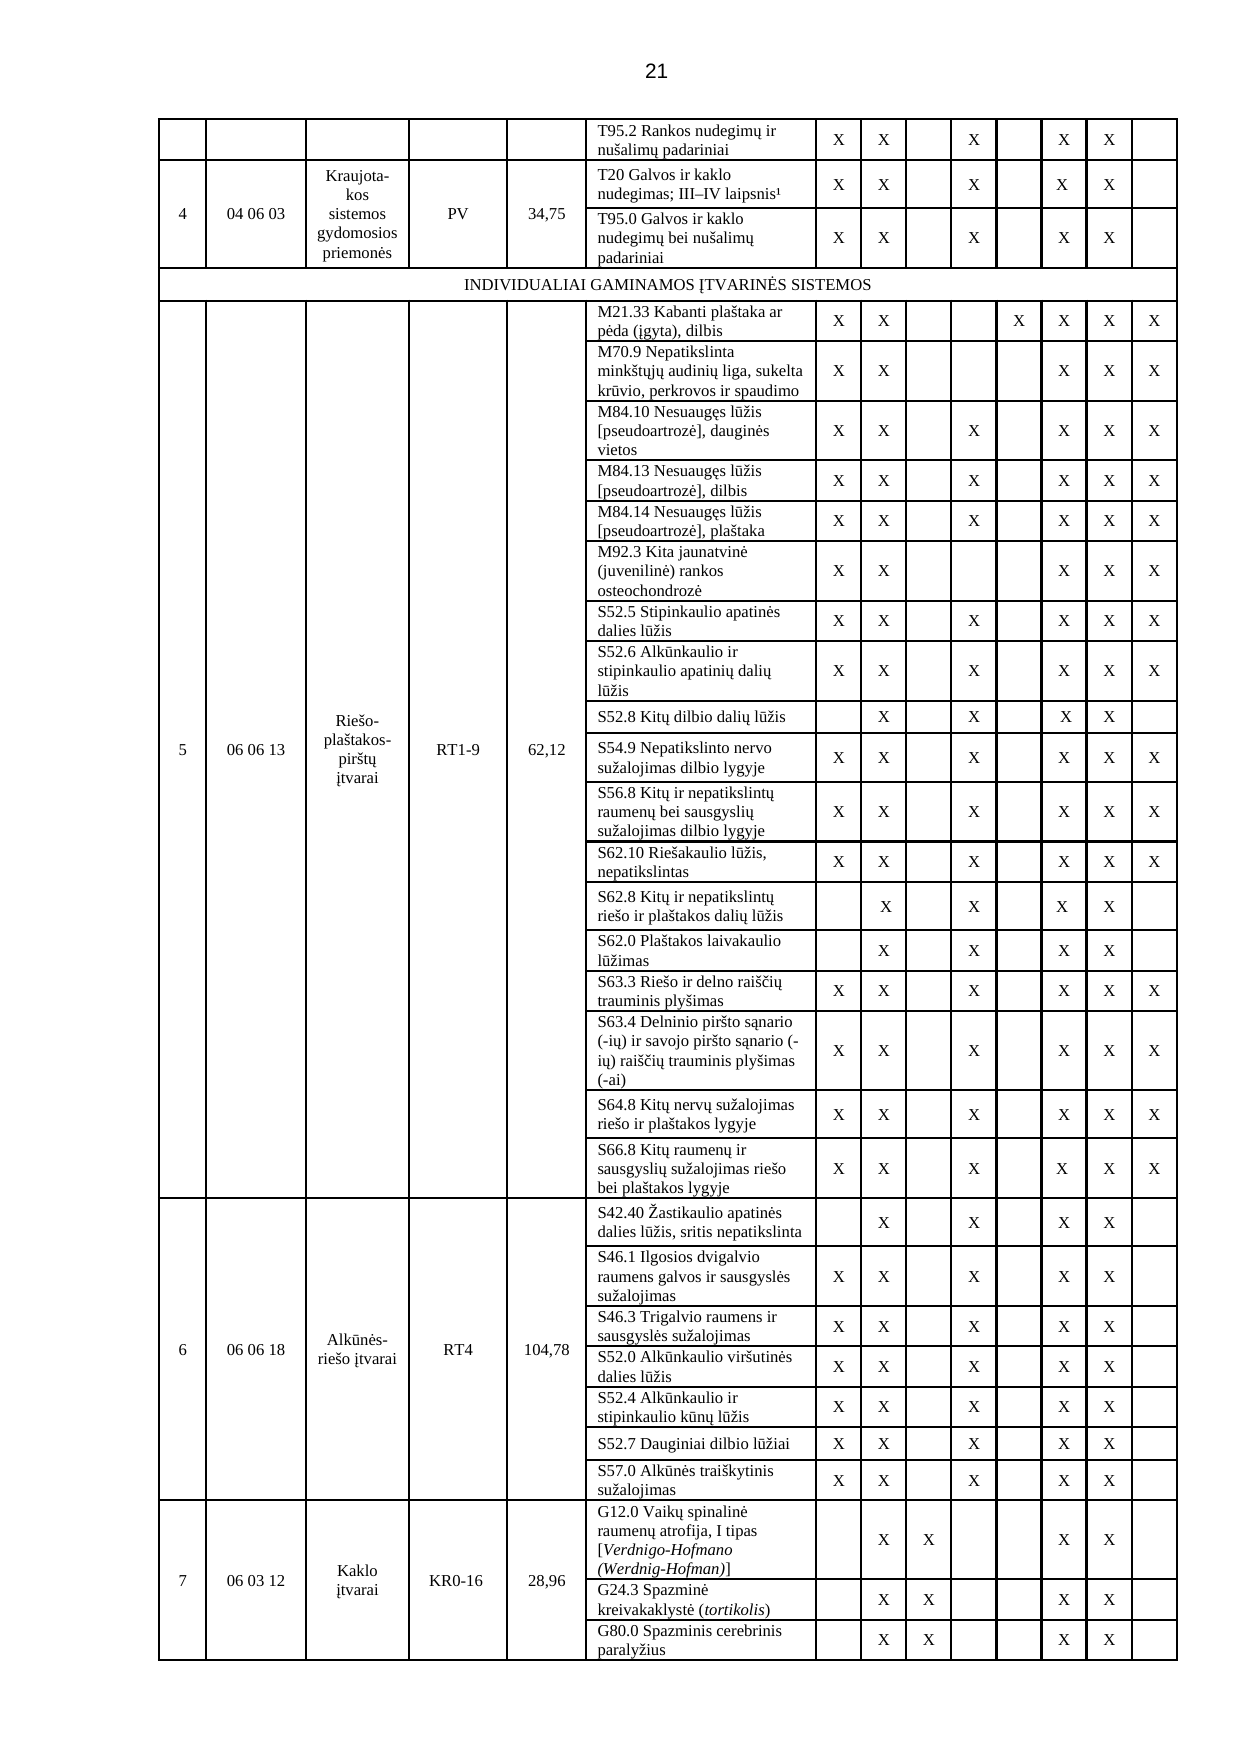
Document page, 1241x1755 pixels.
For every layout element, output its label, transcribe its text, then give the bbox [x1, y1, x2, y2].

table_cell X [817, 1307, 860, 1345]
table_cell X [817, 1091, 860, 1137]
table_cell X [862, 1461, 905, 1499]
table_cell X [1043, 502, 1085, 540]
table_cell [998, 542, 1040, 599]
table_cell [207, 120, 305, 159]
table_cell S63.3 Riešo ir delno raiščių trauminis plyšimas [587, 972, 815, 1010]
table_cell [998, 161, 1040, 207]
table_cell S63.4 Delninio piršto sąnario (-ių) ir savojo piršto sąnario (-ių) raiščių trauminis plyšimas (-ai) [587, 1012, 815, 1089]
table_cell [998, 931, 1040, 969]
table_cell [907, 209, 950, 267]
table_cell X [952, 843, 995, 881]
table_cell S42.40 Žastikaulio apatinės dalies lūžis, sritis nepatikslinta [587, 1199, 815, 1245]
table_cell [998, 883, 1040, 929]
table_cell X [952, 1012, 995, 1089]
table_cell S52.7 Dauginiai dilbio lūžiai [587, 1428, 815, 1459]
table_cell X [1043, 402, 1085, 459]
table_cell [998, 642, 1040, 699]
table_cell [998, 1347, 1040, 1386]
table_cell X [952, 734, 995, 781]
table_cell [307, 120, 408, 159]
table_cell 06 03 12 [207, 1501, 305, 1659]
table_cell M84.14 Nesuaugęs lūžis [pseudoartrozė], plaštaka [587, 502, 815, 540]
table_cell X [1043, 602, 1085, 640]
table_cell X [1043, 461, 1085, 499]
table_cell X [1133, 1012, 1176, 1089]
table_cell [817, 702, 860, 732]
table_cell T95.2 Rankos nudegimų ir nušalimų padariniai [587, 120, 815, 159]
table_cell 5 [160, 302, 205, 1197]
table_cell [907, 1199, 950, 1245]
table_cell X [862, 461, 905, 499]
table_cell [998, 461, 1040, 499]
table_cell X [862, 161, 905, 207]
table_cell X [862, 702, 905, 732]
table_cell S52.0 Alkūnkaulio viršutinės dalies lūžis [587, 1347, 815, 1386]
table_cell [998, 702, 1040, 732]
table_cell X [862, 1139, 905, 1197]
table_cell X [862, 1388, 905, 1426]
table_cell X [817, 1139, 860, 1197]
table_cell X [1088, 1621, 1131, 1659]
table_cell 4 [160, 161, 205, 267]
table_cell X [862, 1428, 905, 1459]
table_cell X [952, 1199, 995, 1245]
table_cell [817, 1199, 860, 1245]
table_cell X [1133, 461, 1176, 499]
table_cell X [817, 302, 860, 340]
table_cell X [952, 1307, 995, 1345]
table_cell [998, 1501, 1040, 1578]
table_cell X [862, 1347, 905, 1386]
table_cell [907, 1428, 950, 1459]
table_cell 34,75 [508, 161, 585, 267]
table_cell X [862, 1580, 905, 1618]
table_cell [907, 1247, 950, 1305]
table_cell X [817, 1347, 860, 1386]
table_cell X [862, 1012, 905, 1089]
table_cell [952, 342, 995, 399]
table_cell X [1133, 342, 1176, 399]
table_cell KR0-16 [410, 1501, 506, 1659]
table_cell X [862, 783, 905, 840]
table_cell X [952, 972, 995, 1010]
table_cell X [1043, 702, 1085, 732]
table_cell S46.3 Trigalvio raumens ir sausgyslės sužalojimas [587, 1307, 815, 1345]
table_cell [907, 302, 950, 340]
table_cell [160, 120, 205, 159]
table_cell 62,12 [508, 302, 585, 1197]
table_cell [1133, 1247, 1176, 1305]
table_cell X [1088, 502, 1131, 540]
table_cell X [862, 734, 905, 781]
table_cell [1133, 702, 1176, 732]
table_cell X [817, 843, 860, 881]
table_cell T95.0 Galvos ir kaklo nudegimų bei nušalimų padariniai [587, 209, 815, 267]
table_cell [907, 734, 950, 781]
table_cell [1133, 161, 1176, 207]
table_cell [1133, 931, 1176, 969]
table_cell [817, 1580, 860, 1618]
table_cell X [817, 161, 860, 207]
table_cell X [1088, 1012, 1131, 1089]
table_cell [998, 843, 1040, 881]
table_cell G80.0 Spazminis cerebrinis paralyžius [587, 1621, 815, 1659]
table_cell X [862, 883, 905, 929]
table_cell Kaklo įtvarai [307, 1501, 408, 1659]
table_cell M84.10 Nesuaugęs lūžis [pseudoartrozė], dauginės vietos [587, 402, 815, 459]
table_cell [907, 1307, 950, 1345]
table_cell X [1043, 1012, 1085, 1089]
table_cell X [817, 1461, 860, 1499]
table_cell X [952, 120, 995, 159]
table_cell X [1043, 1501, 1085, 1578]
table_cell 28,96 [508, 1501, 585, 1659]
table_cell X [817, 642, 860, 699]
table_cell X [817, 461, 860, 499]
table_cell X [952, 1139, 995, 1197]
table_cell X [952, 1461, 995, 1499]
table_cell [998, 342, 1040, 399]
table_cell [817, 1501, 860, 1578]
table_cell X [1133, 302, 1176, 340]
table_cell [907, 1461, 950, 1499]
table_cell X [952, 402, 995, 459]
table_cell X [1043, 931, 1085, 969]
table_cell G12.0 Vaikų spinalinė raumenų atrofija, I tipas [Verdnigo-Hofmano (Werdnig-Hofman)] [587, 1501, 815, 1578]
table_cell S64.8 Kitų nervų sužalojimas riešo ir plaštakos lygyje [587, 1091, 815, 1137]
table_cell [907, 1091, 950, 1137]
table_cell X [1043, 1580, 1085, 1618]
table_cell X [1133, 542, 1176, 599]
table_cell X [1088, 1307, 1131, 1345]
table_cell X [1088, 843, 1131, 881]
table_cell X [1133, 734, 1176, 781]
table_cell [1133, 1621, 1176, 1659]
table_cell X [1088, 702, 1131, 732]
table_cell X [952, 1247, 995, 1305]
table_cell X [952, 602, 995, 640]
table_cell [998, 1461, 1040, 1499]
table_cell [907, 502, 950, 540]
table_cell X [817, 402, 860, 459]
table_cell S52.6 Alkūnkaulio ir stipinkaulio apatinių dalių lūžis [587, 642, 815, 699]
table_cell X [1088, 1580, 1131, 1618]
table_cell X [1043, 1428, 1085, 1459]
table_cell X [1133, 502, 1176, 540]
table_cell X [907, 1580, 950, 1618]
table_cell X [1088, 302, 1131, 340]
table_cell G24.3 Spazminė kreivakaklystė (tortikolis) [587, 1580, 815, 1618]
table_cell [998, 1428, 1040, 1459]
table_cell X [1088, 642, 1131, 699]
table_cell [907, 161, 950, 207]
table_cell X [862, 1199, 905, 1245]
table_cell X [1088, 734, 1131, 781]
table_cell [998, 1580, 1040, 1618]
table_cell [907, 1388, 950, 1426]
table_cell [952, 1580, 995, 1618]
table_cell X [862, 542, 905, 599]
table_cell [410, 120, 506, 159]
table_cell X [1043, 1347, 1085, 1386]
table_cell X [1088, 542, 1131, 599]
table_cell [907, 342, 950, 399]
table_cell X [817, 502, 860, 540]
table_cell X [1043, 734, 1085, 781]
table_cell X [952, 883, 995, 929]
table_cell [1133, 1428, 1176, 1459]
table_cell X [1133, 402, 1176, 459]
table_cell [907, 1139, 950, 1197]
table_cell [907, 542, 950, 599]
table_cell X [1133, 1091, 1176, 1137]
table_cell [907, 1012, 950, 1089]
table_cell X [1043, 1199, 1085, 1245]
table_cell X [952, 1347, 995, 1386]
table_cell X [952, 502, 995, 540]
table_cell S52.5 Stipinkaulio apatinės dalies lūžis [587, 602, 815, 640]
table_cell [1133, 1307, 1176, 1345]
table_cell X [817, 209, 860, 267]
table_cell X [1043, 1091, 1085, 1137]
table_cell X [952, 1388, 995, 1426]
table_cell X [907, 1621, 950, 1659]
table_cell [907, 931, 950, 969]
table_cell X [862, 502, 905, 540]
table_cell X [1043, 342, 1085, 399]
table_cell X [1088, 883, 1131, 929]
table_cell Kraujota-kos sistemos gydomosios priemonės [307, 161, 408, 267]
table_cell [998, 734, 1040, 781]
table_cell X [862, 120, 905, 159]
table_cell [998, 1091, 1040, 1137]
table_cell X [862, 972, 905, 1010]
table_cell X [1088, 972, 1131, 1010]
table_cell [907, 1347, 950, 1386]
table_cell [907, 972, 950, 1010]
table_cell M70.9 Nepatikslinta minkštųjų audinių liga, sukelta krūvio, perkrovos ir spaudimo [587, 342, 815, 399]
table_cell X [1088, 342, 1131, 399]
table_cell [1133, 209, 1176, 267]
table_cell X [1043, 843, 1085, 881]
table_cell X [862, 843, 905, 881]
table_cell X [1088, 783, 1131, 840]
table_cell M92.3 Kita jaunatvinė (juvenilinė) rankos osteochondrozė [587, 542, 815, 599]
table_cell X [862, 602, 905, 640]
table_cell X [1133, 1139, 1176, 1197]
table_cell X [1043, 972, 1085, 1010]
table_cell 6 [160, 1199, 205, 1499]
table_cell X [1088, 209, 1131, 267]
table_cell X [1133, 602, 1176, 640]
table_cell X [952, 461, 995, 499]
table_cell [952, 302, 995, 340]
table_cell 06 06 18 [207, 1199, 305, 1499]
table_cell X [817, 1428, 860, 1459]
table_cell [998, 1199, 1040, 1245]
table_cell S54.9 Nepatikslinto nervo sužalojimas dilbio lygyje [587, 734, 815, 781]
table_cell X [1043, 120, 1085, 159]
table_cell X [862, 302, 905, 340]
table_cell X [1043, 1388, 1085, 1426]
table_cell X [1088, 161, 1131, 207]
table_cell X [817, 1388, 860, 1426]
table_cell [998, 602, 1040, 640]
table_cell X [1088, 1461, 1131, 1499]
table_cell 06 06 13 [207, 302, 305, 1197]
table_cell X [1088, 931, 1131, 969]
table_cell [907, 883, 950, 929]
table_cell [998, 1139, 1040, 1197]
table_cell X [1088, 602, 1131, 640]
table_cell 04 06 03 [207, 161, 305, 267]
table_cell X [952, 1428, 995, 1459]
table_cell [1133, 1199, 1176, 1245]
table_cell [1133, 883, 1176, 929]
table_cell X [862, 642, 905, 699]
table_cell [817, 883, 860, 929]
table_cell X [952, 209, 995, 267]
table_cell [998, 120, 1040, 159]
table_cell X [1088, 402, 1131, 459]
table_cell 7 [160, 1501, 205, 1659]
table_cell T20 Galvos ir kaklo nudegimas; III–IV laipsnis¹ [587, 161, 815, 207]
table_cell X [1043, 302, 1085, 340]
table_cell X [1133, 843, 1176, 881]
table_cell X [1088, 1139, 1131, 1197]
table_cell [998, 1307, 1040, 1345]
table_cell S62.8 Kitų ir nepatikslintų riešo ir plaštakos dalių lūžis [587, 883, 815, 929]
table_cell S46.1 Ilgosios dvigalvio raumens galvos ir sausgyslės sužalojimas [587, 1247, 815, 1305]
table_cell X [1088, 1199, 1131, 1245]
table_cell [998, 209, 1040, 267]
table_cell X [817, 120, 860, 159]
table_cell X [1043, 883, 1085, 929]
table_cell [1133, 1461, 1176, 1499]
table_cell X [1043, 1307, 1085, 1345]
table_cell X [817, 342, 860, 399]
table_cell X [817, 1012, 860, 1089]
table_cell [907, 702, 950, 732]
table_cell X [998, 302, 1040, 340]
table_cell X [817, 1247, 860, 1305]
table_cell X [1088, 1501, 1131, 1578]
table_cell [907, 120, 950, 159]
table_cell X [952, 783, 995, 840]
table_cell X [1088, 1428, 1131, 1459]
table_cell S66.8 Kitų raumenų ir sausgyslių sužalojimas riešo bei plaštakos lygyje [587, 1139, 815, 1197]
table_cell [1133, 1388, 1176, 1426]
table_cell X [1043, 1461, 1085, 1499]
table_cell RT4 [410, 1199, 506, 1499]
table_cell X [1088, 461, 1131, 499]
table_cell Riešo-plaštakos-pirštų įtvarai [307, 302, 408, 1197]
table_cell X [952, 931, 995, 969]
table_cell X [862, 1501, 905, 1578]
table_cell [907, 402, 950, 459]
table_cell [998, 972, 1040, 1010]
table_cell [998, 783, 1040, 840]
table_cell X [1043, 783, 1085, 840]
table_cell [907, 602, 950, 640]
table_cell [817, 931, 860, 969]
table_cell X [817, 783, 860, 840]
table_cell [907, 783, 950, 840]
table_cell X [1088, 1247, 1131, 1305]
table_cell Alkūnės-riešo įtvarai [307, 1199, 408, 1499]
table_cell [998, 502, 1040, 540]
table_cell X [1043, 1247, 1085, 1305]
table_cell S57.0 Alkūnės traiškytinis sužalojimas [587, 1461, 815, 1499]
table_cell X [862, 1247, 905, 1305]
table_cell X [1133, 783, 1176, 840]
table_cell [998, 1621, 1040, 1659]
table_cell M21.33 Kabanti plaštaka ar pėda (įgyta), dilbis [587, 302, 815, 340]
table_cell [952, 542, 995, 599]
table_cell X [1043, 542, 1085, 599]
table_cell S62.0 Plaštakos laivakaulio lūžimas [587, 931, 815, 969]
table_cell [998, 1247, 1040, 1305]
table_cell S52.8 Kitų dilbio dalių lūžis [587, 702, 815, 732]
table_cell X [1088, 1388, 1131, 1426]
table_cell X [952, 642, 995, 699]
table_cell X [1088, 1091, 1131, 1137]
table_cell [1133, 120, 1176, 159]
table_cell RT1-9 [410, 302, 506, 1197]
table_cell X [1088, 1347, 1131, 1386]
table_cell PV [410, 161, 506, 267]
table_cell X [952, 161, 995, 207]
table_cell [952, 1501, 995, 1578]
table_cell X [862, 1621, 905, 1659]
table_cell [907, 843, 950, 881]
table_cell [952, 1621, 995, 1659]
table_cell X [1043, 209, 1085, 267]
table_cell [1133, 1501, 1176, 1578]
table_cell X [817, 542, 860, 599]
table_cell X [817, 972, 860, 1010]
table_cell M84.13 Nesuaugęs lūžis [pseudoartrozė], dilbis [587, 461, 815, 499]
table_cell X [952, 1091, 995, 1137]
table_cell [998, 1012, 1040, 1089]
table_cell [508, 120, 585, 159]
table_cell INDIVIDUALIAI GAMINAMOS ĮTVARINĖS SISTEMOS [160, 269, 1176, 299]
table_cell X [862, 931, 905, 969]
table_cell X [1043, 1621, 1085, 1659]
table_cell [998, 402, 1040, 459]
table_cell X [1043, 1139, 1085, 1197]
table_cell X [1088, 120, 1131, 159]
table_cell [817, 1621, 860, 1659]
table_cell [1133, 1580, 1176, 1618]
table_cell [907, 461, 950, 499]
table_cell X [952, 702, 995, 732]
table_cell X [817, 734, 860, 781]
table_cell X [907, 1501, 950, 1578]
table_cell [998, 1388, 1040, 1426]
table_cell S56.8 Kitų ir nepatikslintų raumenų bei sausgyslių sužalojimas dilbio lygyje [587, 783, 815, 840]
table_cell X [1133, 642, 1176, 699]
table_cell [1133, 1347, 1176, 1386]
table_cell [907, 642, 950, 699]
table_cell X [862, 342, 905, 399]
table_cell S52.4 Alkūnkaulio ir stipinkaulio kūnų lūžis [587, 1388, 815, 1426]
table_cell X [862, 1091, 905, 1137]
table_cell X [862, 402, 905, 459]
table_cell 104,78 [508, 1199, 585, 1499]
table_cell X [1133, 972, 1176, 1010]
table_cell X [1043, 161, 1085, 207]
table_cell S62.10 Riešakaulio lūžis, nepatikslintas [587, 843, 815, 881]
table_cell X [817, 602, 860, 640]
table_cell X [862, 209, 905, 267]
table_cell X [862, 1307, 905, 1345]
table_cell X [1043, 642, 1085, 699]
